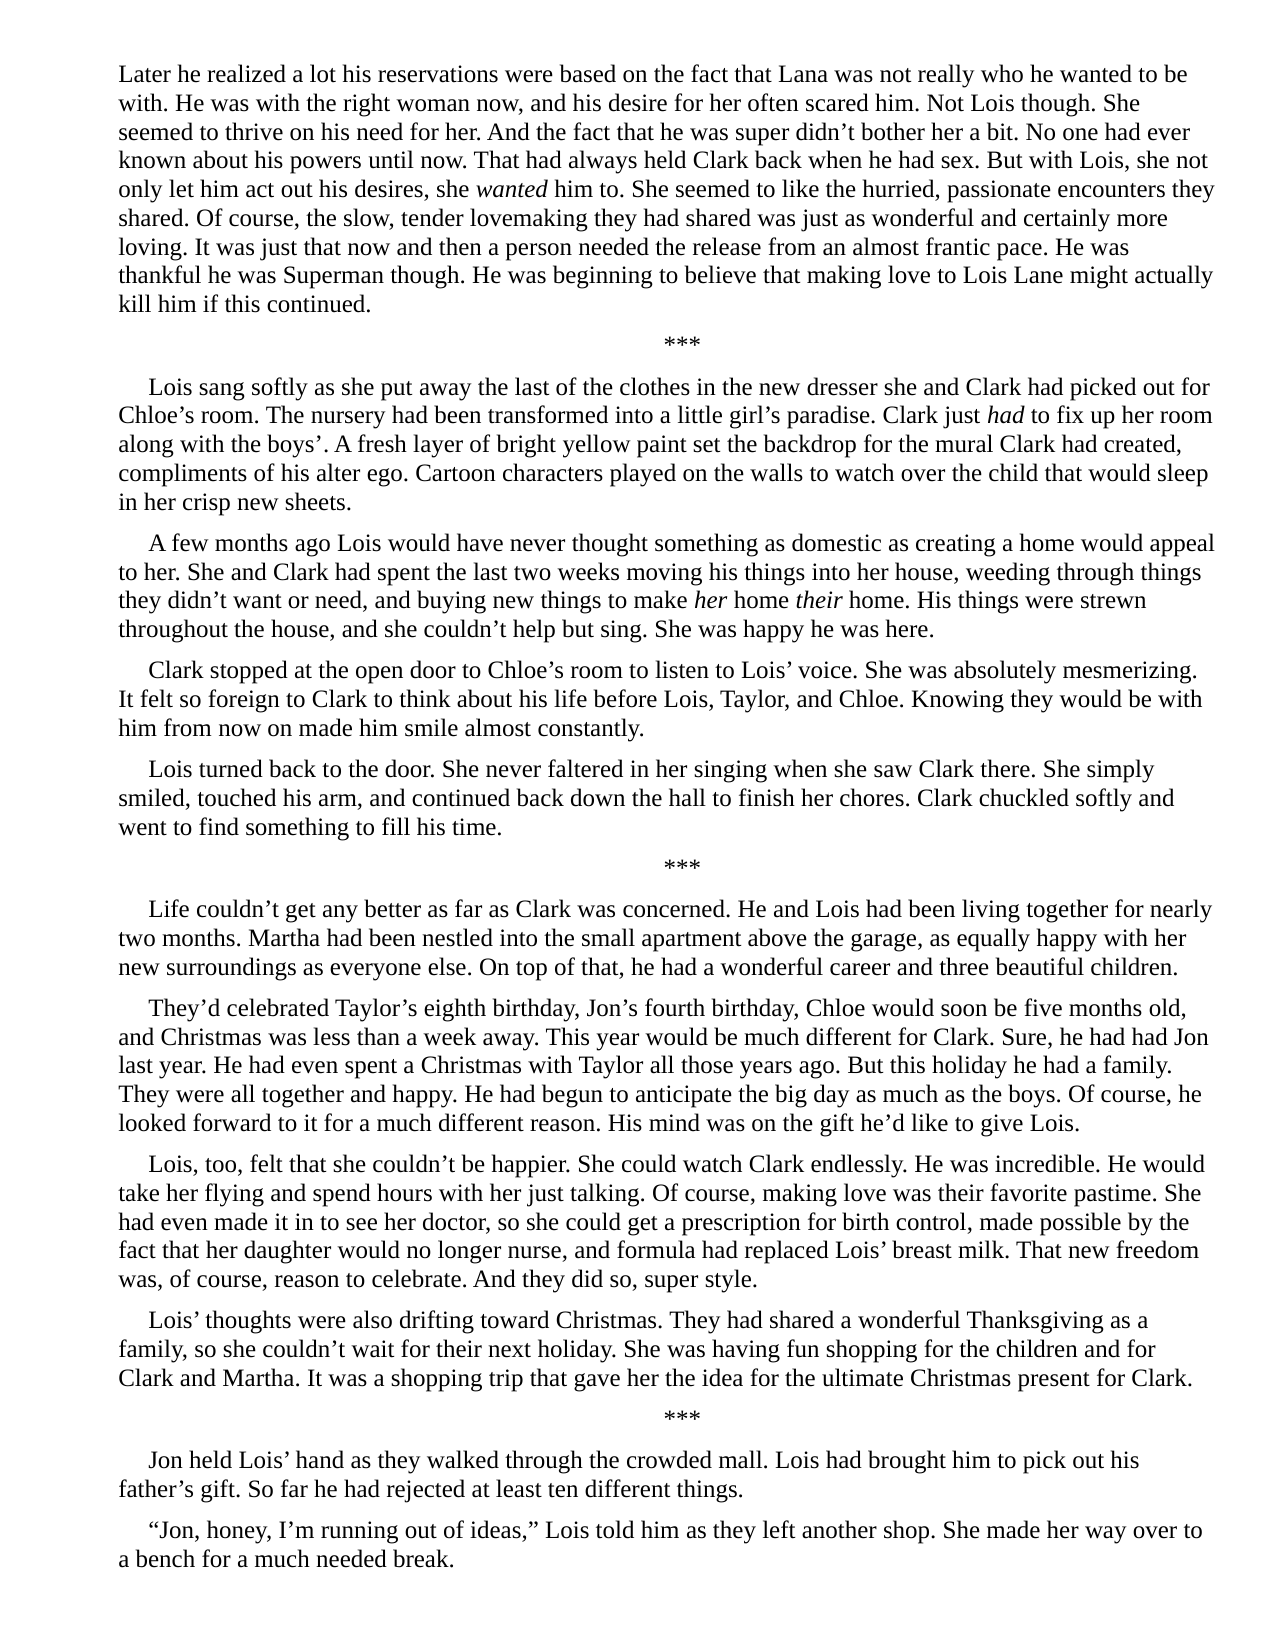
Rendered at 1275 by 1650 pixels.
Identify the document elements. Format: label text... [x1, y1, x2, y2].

text Jon held Lois’ hand as they walked through the crowded mall. Lois had brought him to pick out his father’s gift. So far he had rejected at least ten different things. [118, 1445, 1216, 1503]
text Later he realized a lot his reservations were based on the fact that Lana was not really who he wanted to be with. He was with the right woman now, and his desire for her often scared him. Not Lois though. She seemed to thrive on his need for her. And the fact that he was super didn’t bother her a bit. No one had ever known about his powers until now. That had always held Clark back when he had sex. But with Lois, she not only let him act out his desires, she wanted him to. She seemed to like the hurried, passionate encounters they shared. Of course, the slow, tender lovemaking they had shared was just as wonderful and certainly more loving. It was just that now and then a person needed the release from an almost frantic pace. He was thankful he was Superman though. He was beginning to believe that making love to Lois Lane might actually kill him if this continued. [118, 59, 1216, 318]
text “Jon, honey, I’m running out of ideas,” Lois told him as they left another shop. She made her way over to a bench for a much needed break. [118, 1515, 1216, 1573]
text Lois, too, felt that she couldn’t be happier. She could watch Clark endlessly. He was incredible. He would take her flying and spend hours with her just talking. Of course, making love was their favorite pastime. She had even made it in to see her doctor, so she could get a prescription for birth control, made possible by the fact that her daughter would no longer nurse, and formula had replaced Lois’ breast milk. That new freedom was, of course, reason to celebrate. And they did so, super style. [118, 1149, 1216, 1293]
text *** [118, 1404, 1216, 1433]
text A few months ago Lois would have never thought something as domestic as creating a home would appeal to her. She and Clark had spent the last two weeks moving his things into her house, weeding through things they didn’t want or need, and buying new things to make her home their home. His things were strewn throughout the house, and she couldn’t help but sing. She was happy he was here. [118, 528, 1216, 643]
text Life couldn’t get any better as far as Clark was concerned. He and Lois had been living together for nearly two months. Martha had been nestled into the small apartment above the garage, as equally happy with her new surroundings as everyone else. On top of that, he had a wonderful career and three beautiful children. [118, 894, 1216, 980]
text They’d celebrated Taylor’s eighth birthday, Jon’s fourth birthday, Chloe would soon be five months old, and Christmas was less than a week away. This year would be much different for Clark. Sure, he had had Jon last year. He had even spent a Christmas with Taylor all those years ago. But this holiday he had a family. They were all together and happy. He had begun to anticipate the big day as much as the boys. Of course, he looked forward to it for a much different reason. His mind was on the gift he’d like to give Lois. [118, 993, 1216, 1137]
text Lois turned back to the door. She never faltered in her singing when she saw Clark there. She simply smiled, touched his arm, and continued back down the hall to finish her chores. Clark chuckled softly and went to find something to fill his time. [118, 754, 1216, 840]
text *** [118, 853, 1216, 882]
text Lois’ thoughts were also drifting toward Christmas. They had shared a wonderful Thanksgiving as a family, so she couldn’t wait for their next holiday. She was having fun shopping for the children and for Clark and Martha. It was a shopping trip that gave her the idea for the ultimate Christmas present for Clark. [118, 1305, 1216, 1392]
text Lois sang softly as she put away the last of the clothes in the new dresser she and Clark had picked out for Chloe’s room. The nursery had been transformed into a little girl’s paradise. Clark just had to fix up her room along with the boys’. A fresh layer of bright yellow paint set the backdrop for the mural Clark had created, compliments of his alter ego. Cartoon characters played on the walls to watch over the child that would sleep in her crisp new sheets. [118, 372, 1216, 515]
text Clark stopped at the open door to Chloe’s room to listen to Lois’ voice. She was absolutely mesmerizing. It felt so foreign to Clark to think about his life before Lois, Taylor, and Chloe. Knowing they would be with him from now on made him smile almost constantly. [118, 655, 1216, 742]
text *** [118, 330, 1216, 359]
